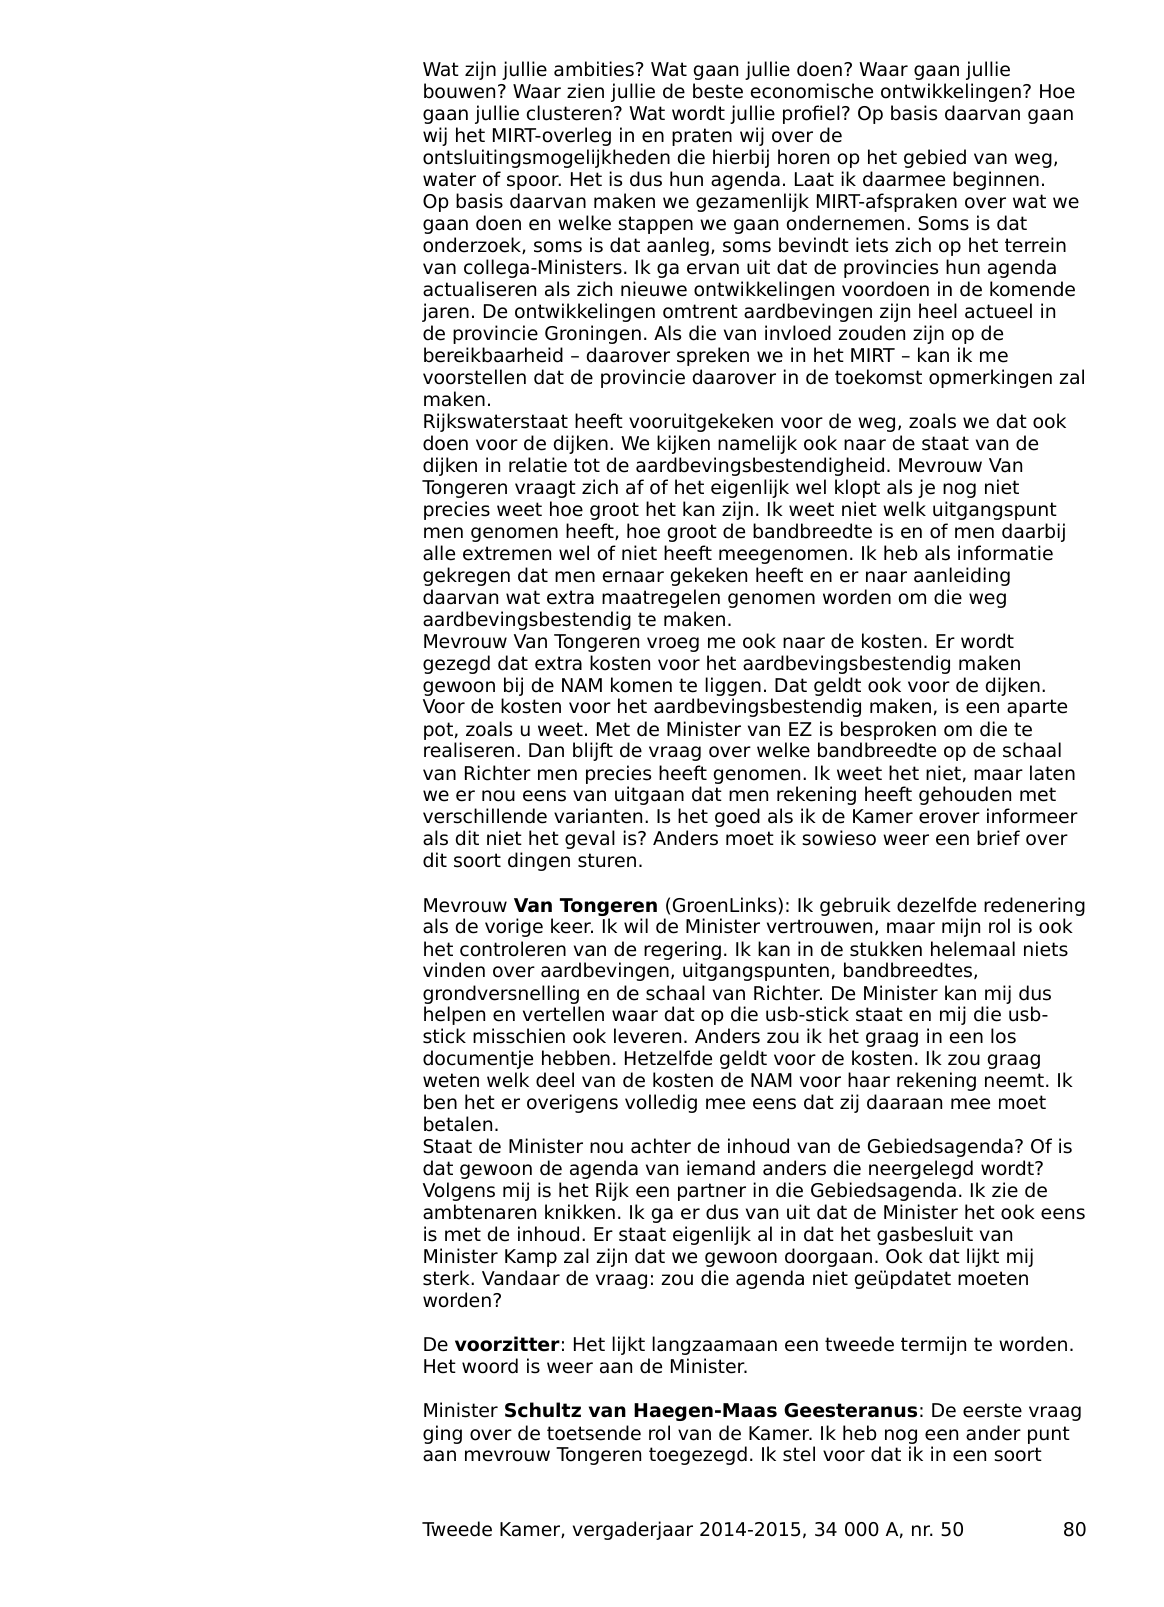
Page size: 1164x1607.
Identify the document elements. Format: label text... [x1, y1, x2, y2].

text Mevrouw Van Tongeren vroeg me ook naar de kosten. Er wordt gezegd dat extra kosten voor het aardbevingsbestendig maken gewoon bij de NAM komen te liggen. Dat geldt ook voor de dijken. Voor de kosten voor het aardbevingsbestendig maken, is een aparte pot, zoals u weet. Met de Minister van EZ is besproken om die te realiseren. Dan blijft de vraag over welke bandbreedte op de schaal van Richter men precies heeft genomen. Ik weet het niet, maar laten we er nou eens van uitgaan dat men rekening heeft gehouden met verschillende varianten. Is het goed als ik de Kamer erover informeer als dit niet het geval is? Anders moet ik sowieso weer een brief over dit soort dingen sturen. [422, 631, 1087, 872]
text Op basis daarvan maken we gezamenlijk MIRT-afspraken over wat we gaan doen en welke stappen we gaan ondernemen. Soms is dat onderzoek, soms is dat aanleg, soms bevindt iets zich op het terrein van collega-Ministers. Ik ga ervan uit dat de provincies hun agenda actualiseren als zich nieuwe ontwikkelingen voordoen in de komende jaren. De ontwikkelingen omtrent aardbevingen zijn heel actueel in de provincie Groningen. Als die van invloed zouden zijn op de bereikbaarheid – daarover spreken we in het MIRT – kan ik me voorstellen dat de provincie daarover in de toekomst opmerkingen zal maken. [422, 191, 1087, 411]
text Staat de Minister nou achter de inhoud van de Gebiedsagenda? Of is dat gewoon de agenda van iemand anders die neergelegd wordt? Volgens mij is het Rijk een partner in die Gebiedsagenda. Ik zie de ambtenaren knikken. Ik ga er dus van uit dat de Minister het ook eens is met de inhoud. Er staat eigenlijk al in dat het gasbesluit van Minister Kamp zal zijn dat we gewoon doorgaan. Ook dat lijkt mij sterk. Vandaar de vraag: zou die agenda niet geüpdatet moeten worden? [422, 1136, 1087, 1312]
text Rijkswaterstaat heeft vooruitgekeken voor de weg, zoals we dat ook doen voor de dijken. We kijken namelijk ook naar de staat van de dijken in relatie tot de aardbevingsbestendigheid. Mevrouw Van Tongeren vraagt zich af of het eigenlijk wel klopt als je nog niet precies weet hoe groot het kan zijn. Ik weet niet welk uitgangspunt men genomen heeft, hoe groot de bandbreedte is en of men daarbij alle extremen wel of niet heeft meegenomen. Ik heb als informatie gekregen dat men ernaar gekeken heeft en er naar aanleiding daarvan wat extra maatregelen genomen worden om die weg aardbevingsbestendig te maken. [422, 411, 1087, 631]
text Mevrouw Van Tongeren (GroenLinks): Ik gebruik dezelfde redenering als de vorige keer. Ik wil de Minister vertrouwen, maar mijn rol is ook het controleren van de regering. Ik kan in de stukken helemaal niets vinden over aardbevingen, uitgangspunten, bandbreedtes, grondversnelling en de schaal van Richter. De Minister kan mij dus helpen en vertellen waar dat op die usb-stick staat en mij die usb-stick misschien ook leveren. Anders zou ik het graag in een los documentje hebben. Hetzelfde geldt voor de kosten. Ik zou graag weten welk deel van de kosten de NAM voor haar rekening neemt. Ik ben het er overigens volledig mee eens dat zij daaraan mee moet betalen. [422, 894, 1087, 1136]
text Minister Schultz van Haegen-Maas Geesteranus: De eerste vraag ging over de toetsende rol van de Kamer. Ik heb nog een ander punt aan mevrouw Tongeren toegezegd. Ik stel voor dat ik in een soort [422, 1400, 1087, 1466]
text Wat zijn jullie ambities? Wat gaan jullie doen? Waar gaan jullie bouwen? Waar zien jullie de beste economische ontwikkelingen? Hoe gaan jullie clusteren? Wat wordt jullie profiel? Op basis daarvan gaan wij het MIRT-overleg in en praten wij over de ontsluitingsmogelijkheden die hierbij horen op het gebied van weg, water of spoor. Het is dus hun agenda. Laat ik daarmee beginnen. [422, 59, 1087, 191]
text De voorzitter: Het lijkt langzaamaan een tweede termijn te worden. Het woord is weer aan de Minister. [422, 1334, 1087, 1378]
